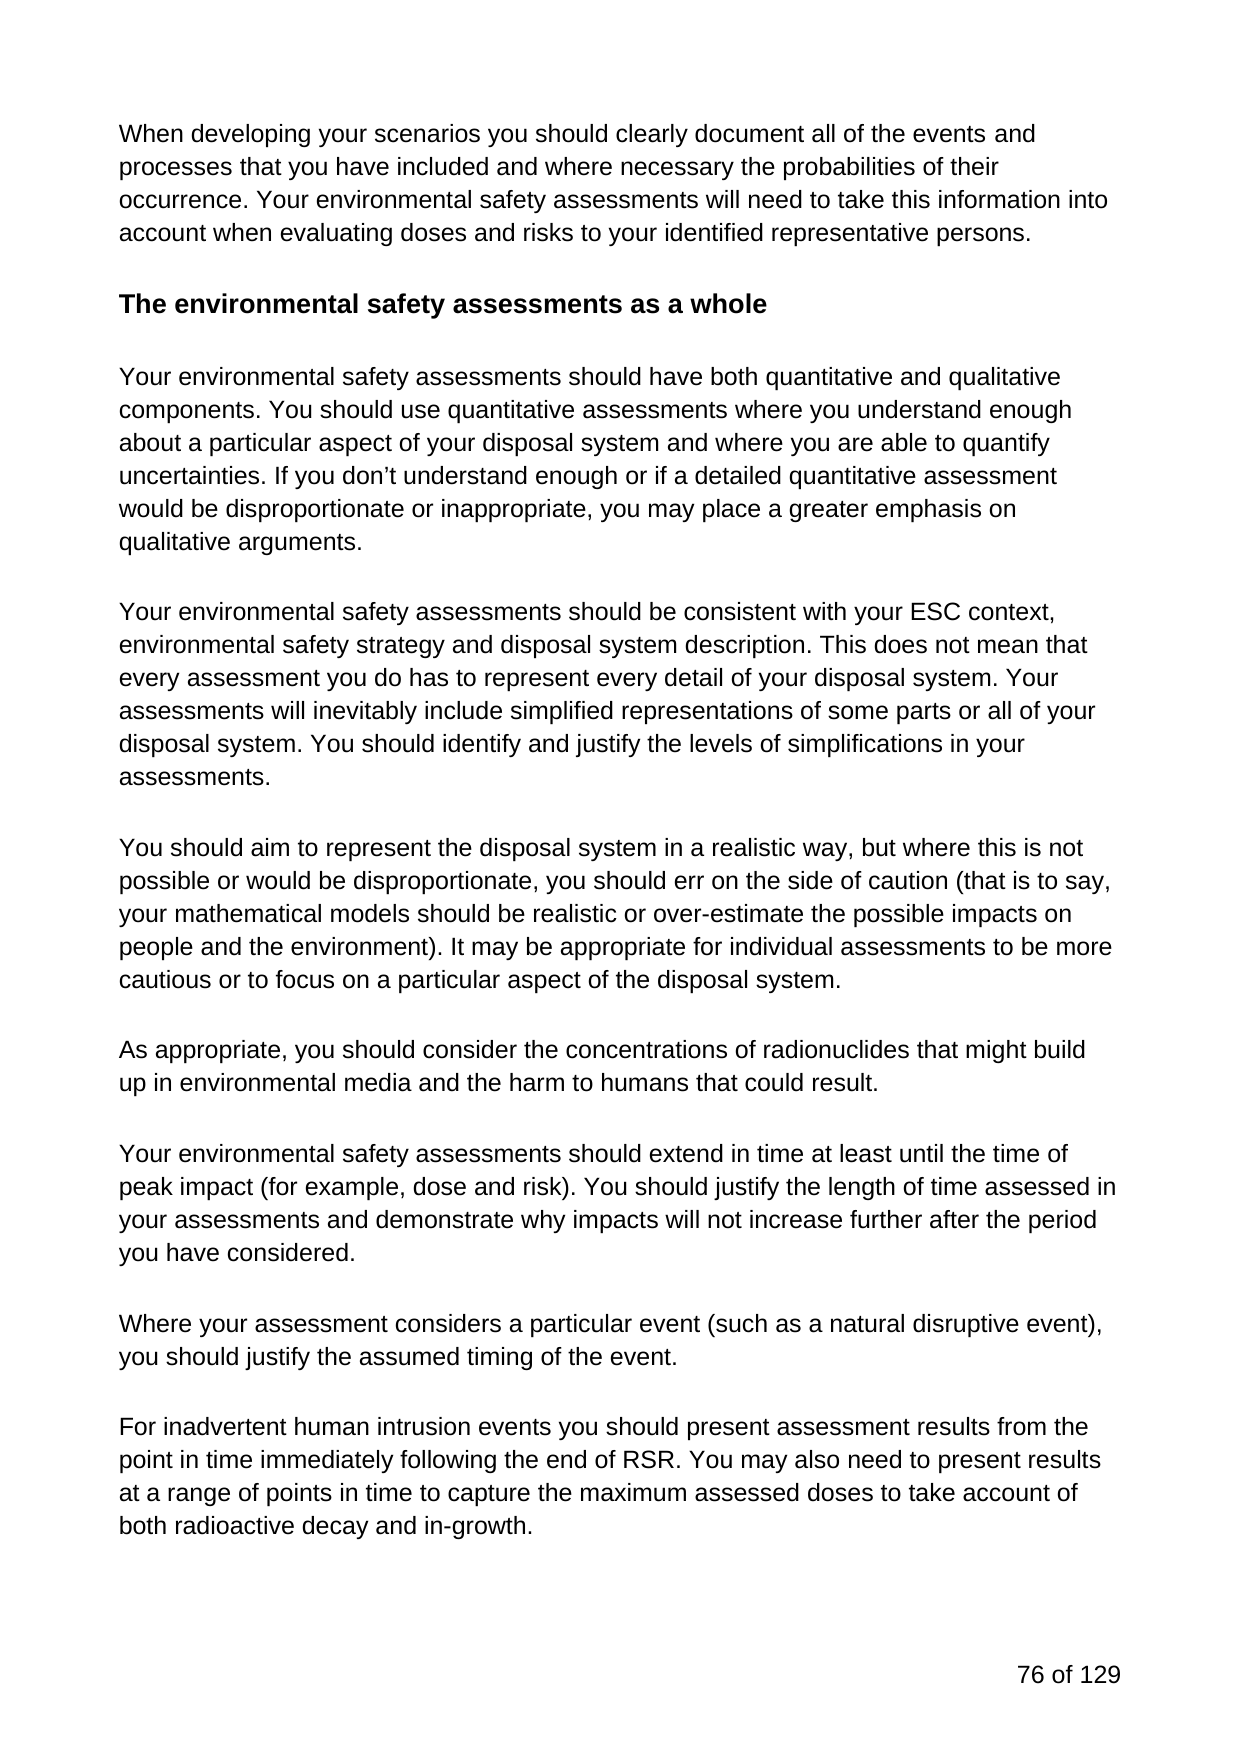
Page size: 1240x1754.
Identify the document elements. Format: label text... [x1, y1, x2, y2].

text When developing your scenarios you should clearly document all of the events and processes that you have included and where necessary the probabilities of their occurrence. Your environmental safety assessments will need to take this information into account when evaluating doses and risks to your identified representative persons. [118, 118, 1121, 246]
text For inadvertent human intrusion events you should present assessment results from the point in time immediately following the end of RSR. You may also need to present results at a range of points in time to capture the maximum assessed doses to take account of both radioactive decay and in-growth. [118, 1412, 1121, 1540]
text You should aim to represent the disposal system in a realistic way, but where this is not possible or would be disproportionate, you should err on the side of caution (that is to say, your mathematical models should be realistic or over-estimate the possible impacts on people and the environment). It may be appropriate for individual assessments to be more cautious or to focus on a particular aspect of the disposal system. [118, 833, 1121, 994]
text Where your assessment considers a particular event (such as a natural disruptive event), you should justify the assumed timing of the event. [118, 1308, 1121, 1370]
text Your environmental safety assessments should have both quantitative and qualitative components. You should use quantitative assessments where you understand enough about a particular aspect of your disposal system and where you are able to quantify uncertainties. If you don’t understand enough or if a detailed quantitative assessment would be disproportionate or inappropriate, you may place a greater emphasis on qualitative arguments. [118, 362, 1121, 555]
text Your environmental safety assessments should be consistent with your ESC context, environmental safety strategy and disposal system description. This does not mean that every assessment you do has to represent every detail of your disposal system. Your assessments will inevitably include simplified representations of some parts or all of your disposal system. You should identify and justify the levels of simplifications in your assessments. [118, 597, 1121, 791]
text Your environmental safety assessments should extend in time at least until the time of peak impact (for example, dose and risk). You should justify the length of time assessed in your assessments and demonstrate why impacts will not increase further after the period you have considered. [118, 1139, 1121, 1267]
subtitle The environmental safety assessments as a whole [118, 288, 1121, 319]
text As appropriate, you should consider the concentrations of radionuclides that might build up in environmental media and the harm to humans that could result. [118, 1035, 1121, 1097]
